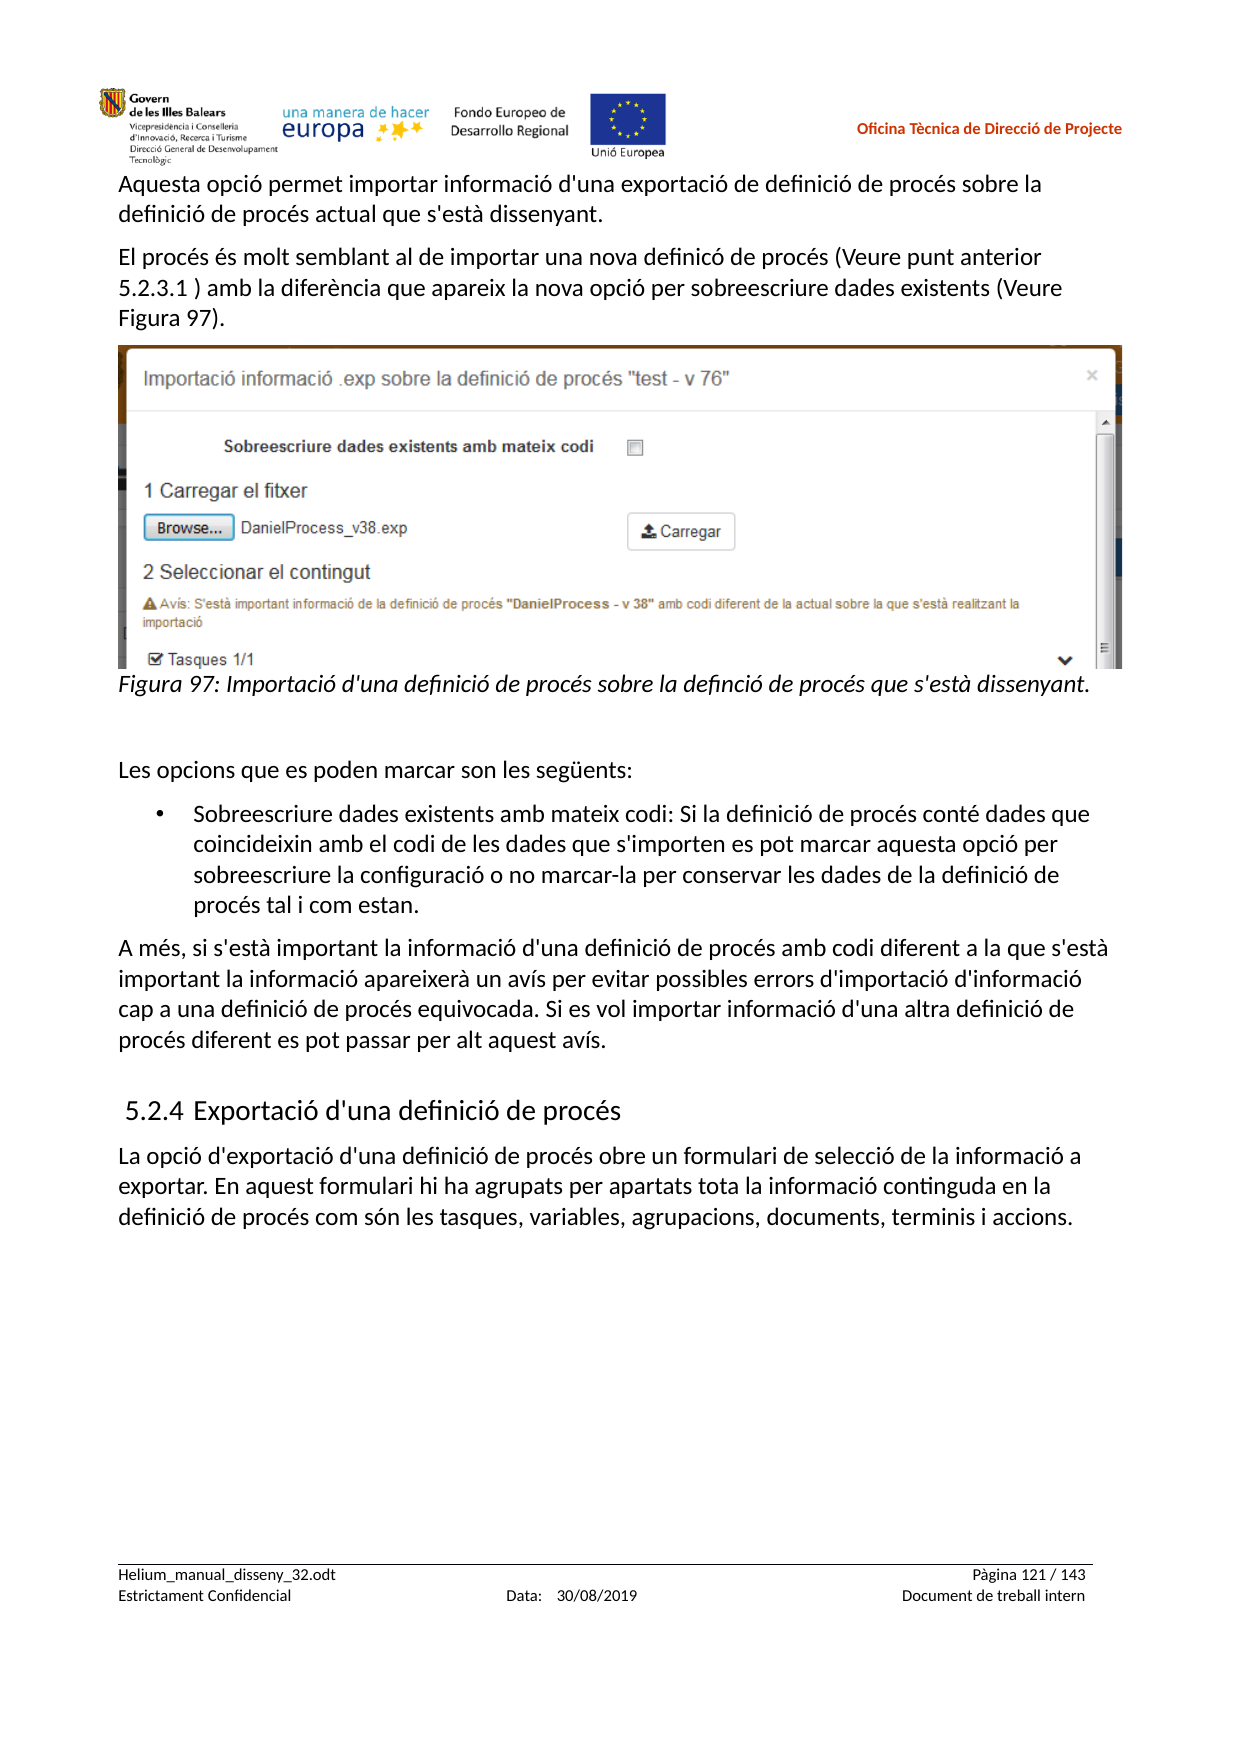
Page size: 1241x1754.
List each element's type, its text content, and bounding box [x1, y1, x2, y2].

text Aquesta opció permet importar informació d'una exportació de definició de procés sobre la definició de procés actual que s'està dissenyant. [118, 168, 1122, 229]
text A més, si s'està important la informació d'una definició de procés amb codi diferent a la que s'està important la informació apareixerà un avís per evitar possibles errors d'importació d'informació cap a una definició de procés equivocada. Si es vol importar informació d'una altra definició de procés diferent es pot passar per alt aquest avís. [118, 932, 1122, 1054]
text La opció d'exportació d'una definició de procés obre un formulari de selecció de la informació a exportar. En aquest formulari hi ha agrupats per apartats tota la informació continguda en la definició de procés com són les tasques, variables, agrupacions, documents, terminis i accions. [118, 1140, 1122, 1232]
list Sobreescriure dades existents amb mateix codi: Si la definició de procés conté dades que coincideixin amb el codi de les dades que s'importen es pot marcar aquesta opció per sobreescriure la configuració o no marcar-la per conservar les dades de la definició de procés tal i com estan. [156, 798, 1122, 920]
picture [118, 345, 1123, 669]
subtitle Exportació d'una definició de procés [118, 1092, 1122, 1127]
text El procés és molt semblant al de importar una nova definicó de procés (Veure punt anterior 5.2.3.1) amb la diferència que apareix la nova opció per sobreescriure dades existents (Veure Figura 97). [118, 241, 1122, 333]
picture [99, 87, 668, 166]
text Figura 97: Importació d'una definició de procés sobre la definció de procés que s'està dissenyant. [118, 669, 1122, 699]
text Les opcions que es poden marcar son les següents: [118, 755, 1122, 785]
